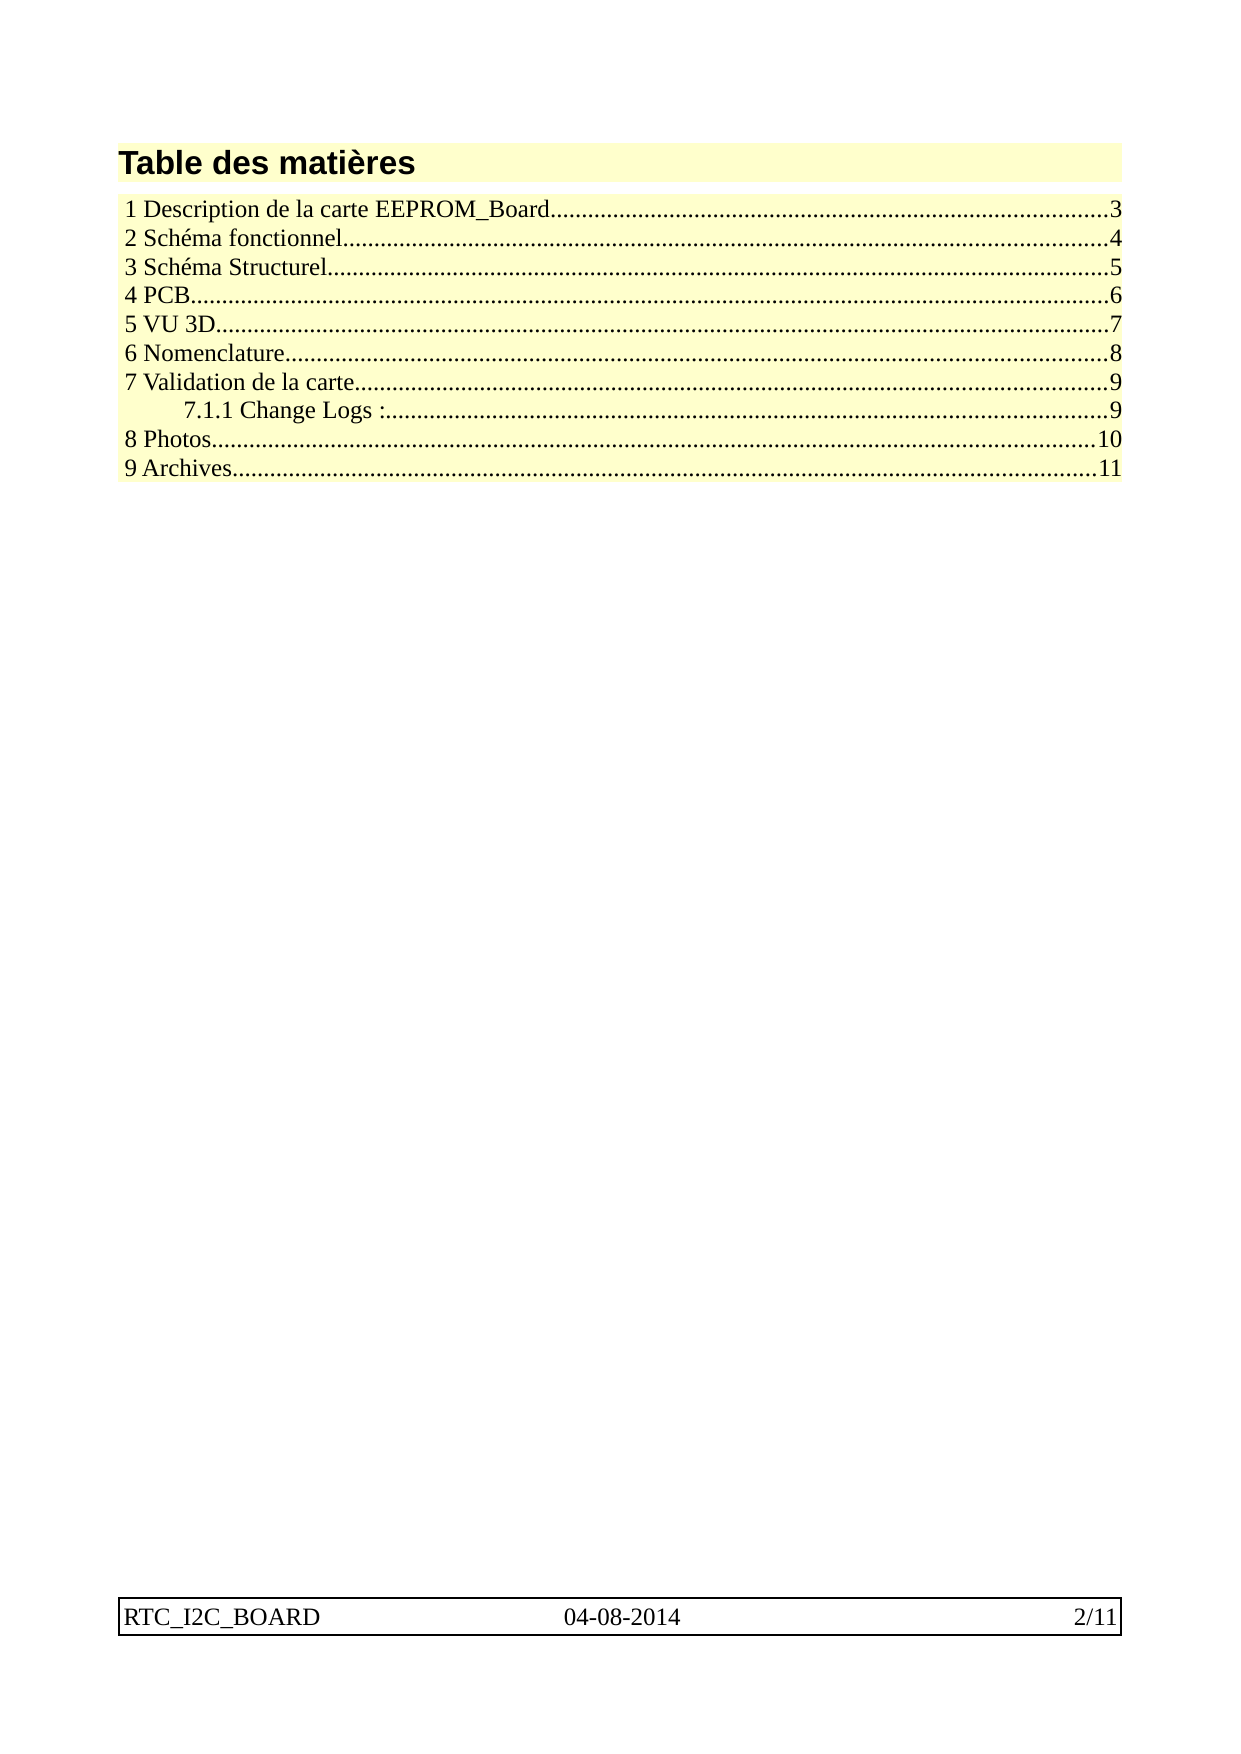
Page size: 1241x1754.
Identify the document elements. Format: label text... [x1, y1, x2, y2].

text 4 PCB 6 [118, 280, 1122, 309]
text 3 Schéma Structurel 5 [118, 252, 1122, 280]
text 5 VU 3D 7 [118, 309, 1122, 338]
text 8 Photos 10 [118, 424, 1122, 453]
text 6 Nomenclature 8 [118, 338, 1122, 367]
text 9 Archives 11 [118, 453, 1122, 482]
text 7 Validation de la carte 9 [118, 367, 1122, 395]
text 1 Description de la carte EEPROM_Board 3 [118, 194, 1122, 223]
subtitle Table des matières [118, 143, 1122, 182]
text 7.1.1 Change Logs : 9 [177, 395, 1122, 424]
text 2 Schéma fonctionnel 4 [118, 223, 1122, 252]
